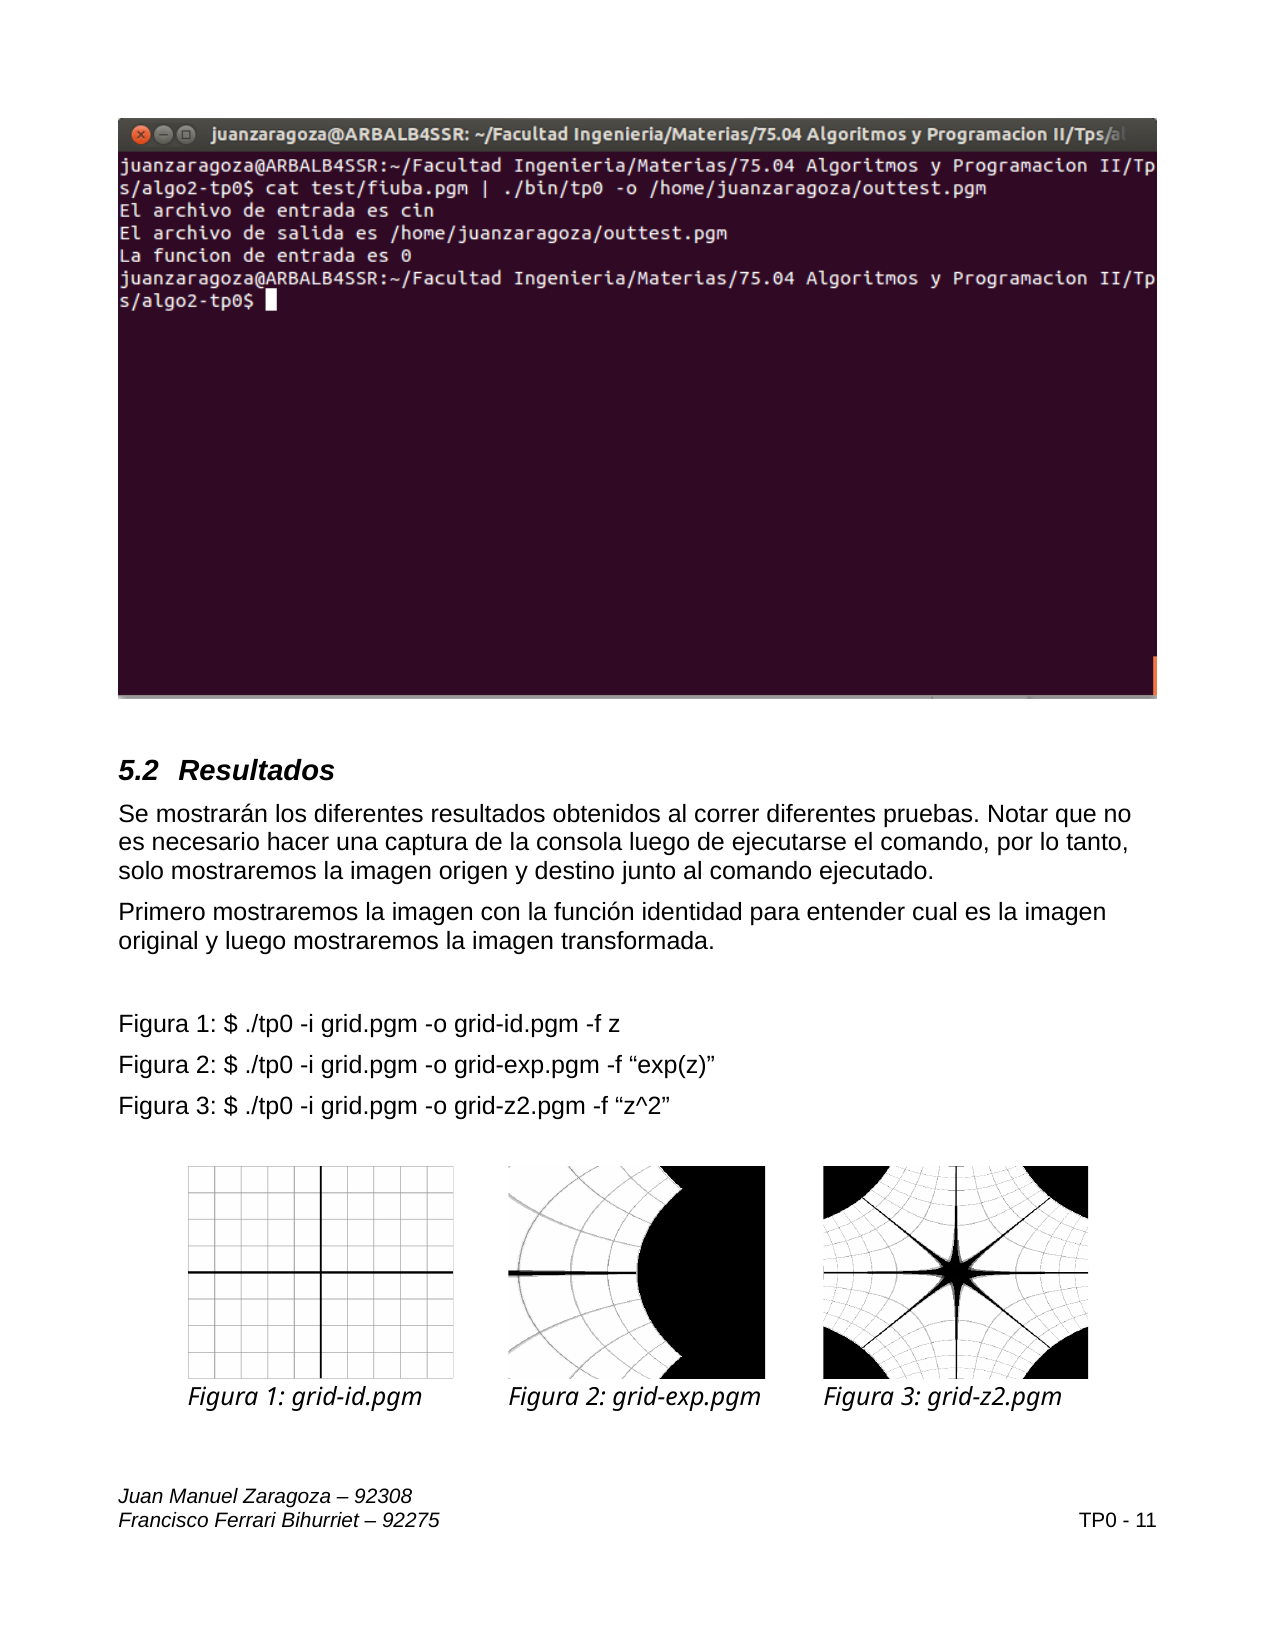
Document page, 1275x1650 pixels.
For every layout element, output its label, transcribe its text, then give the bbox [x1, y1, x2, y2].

picture [187, 1165, 454, 1379]
text Figura 2: $ ./tp0 -i grid.pgm -o grid-exp.pgm -f “exp(z)” [118, 1050, 1157, 1078]
text Figura 3: grid-z2.pgm [823, 1379, 1088, 1412]
text Se mostrarán los diferentes resultados obtenidos al correr diferentes pruebas. Notar que no es necesario hacer una captura de la consola luego de ejecutarse el comando, por lo tanto, solo mostraremos la imagen origen y destino junto al comando ejecutado. [118, 798, 1157, 885]
text Figura 1: $ ./tp0 -i grid.pgm -o grid-id.pgm -f z [118, 1008, 1157, 1037]
text Figura 1: grid-id.pgm [187, 1379, 453, 1412]
picture [508, 1166, 766, 1379]
picture [823, 1166, 1089, 1379]
subtitle Resultados [118, 752, 1157, 786]
text Figura 3: $ ./tp0 -i grid.pgm -o grid-z2.pgm -f “z^2” [118, 1091, 1157, 1120]
text Primero mostraremos la imagen con la función identidad para entender cual es la imagen original y luego mostraremos la imagen transformada. [118, 897, 1157, 955]
text Figura 2: grid-exp.pgm [508, 1379, 765, 1412]
picture [118, 118, 1157, 699]
